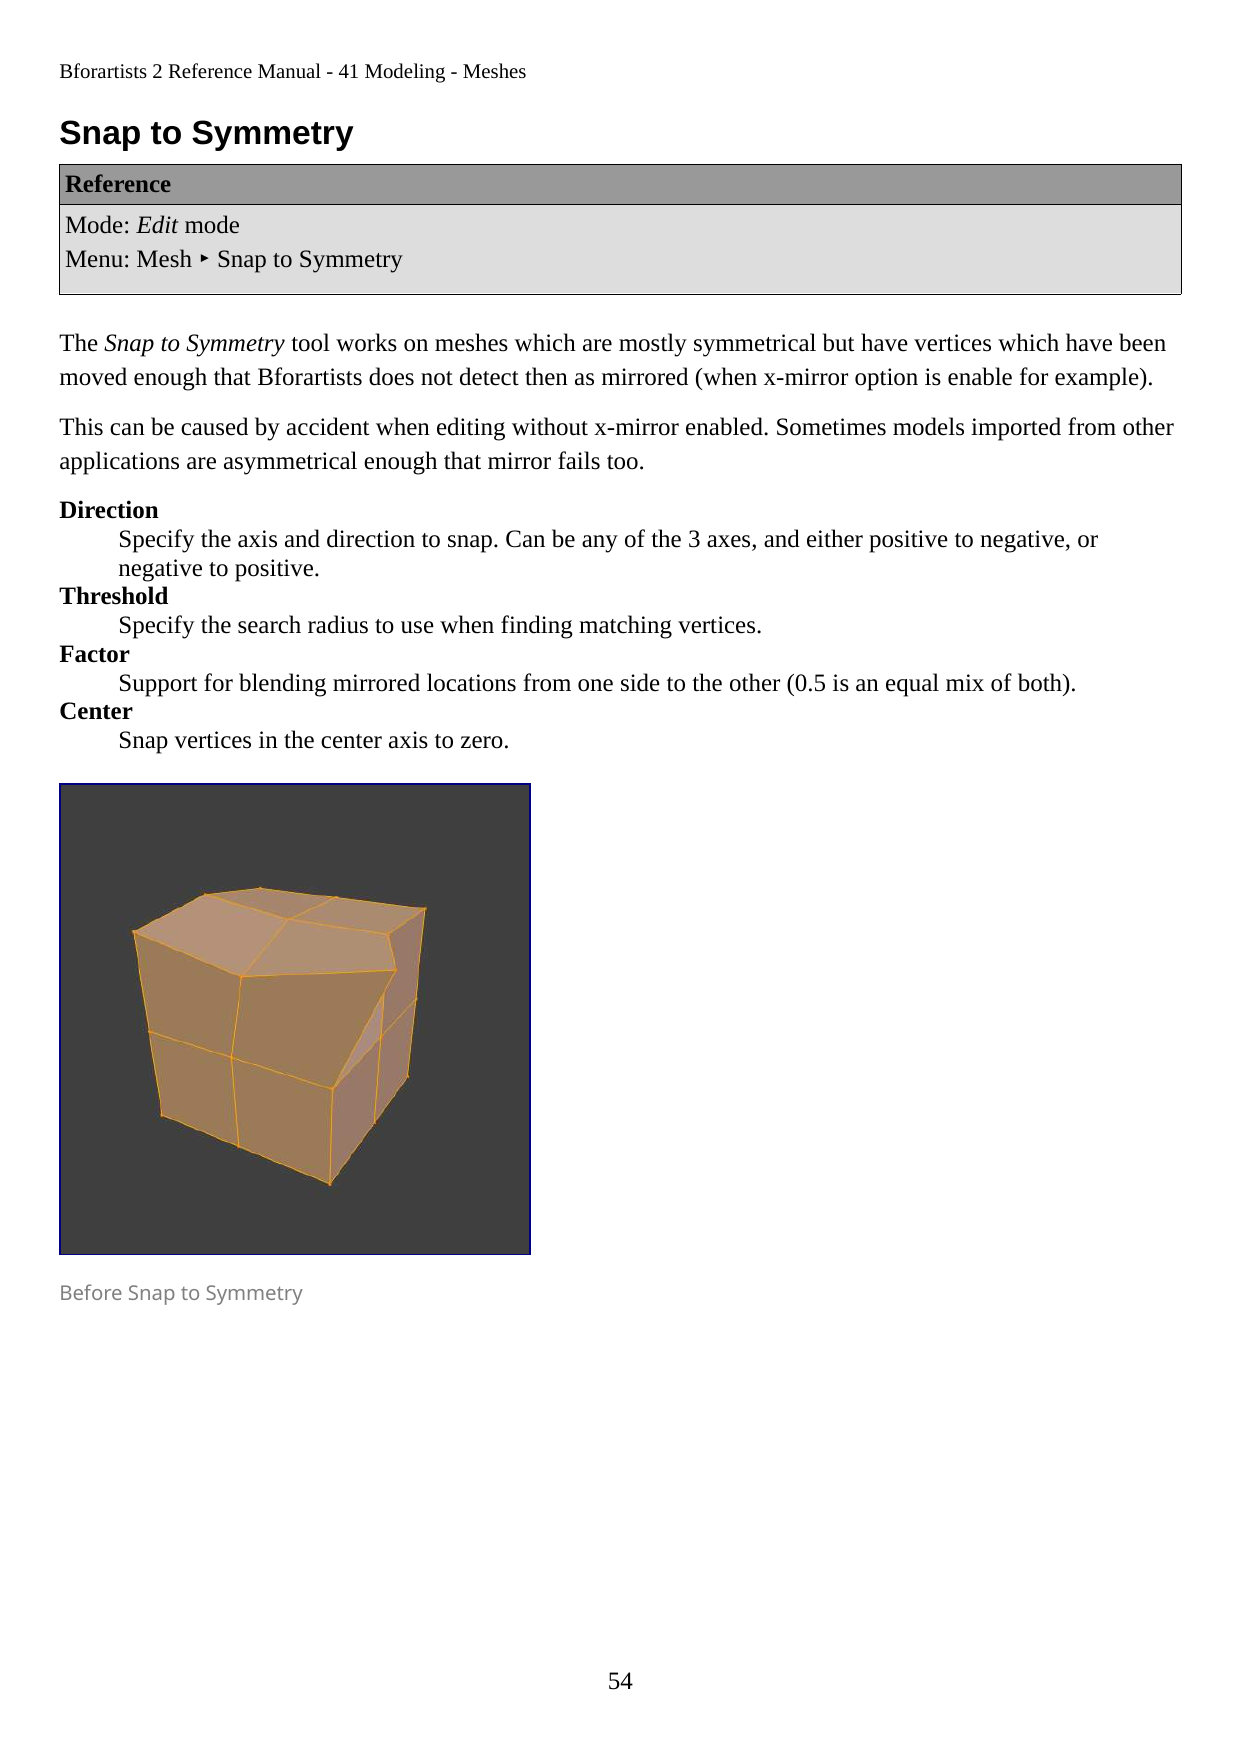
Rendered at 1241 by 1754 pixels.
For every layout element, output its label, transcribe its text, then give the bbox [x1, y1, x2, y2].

picture [61, 785, 529, 1254]
subtitle Direction [59, 495, 1181, 524]
table_header Reference [60, 165, 1181, 204]
list Snap vertices in the center axis to zero. [118, 725, 1181, 754]
list Specify the axis and direction to snap. Can be any of the 3 axes, and either positive to negative, or negative to positive. [118, 524, 1181, 581]
subtitle Center [59, 696, 1181, 725]
subtitle Factor [59, 639, 1181, 668]
text The Snap to Symmetry tool works on meshes which are mostly symmetrical but have vertices which have been moved enough that Bforartists does not detect then as mirrored (when x-mirror option is enable for example). [59, 328, 1181, 391]
list Specify the search radius to use when finding matching vertices. [118, 610, 1181, 639]
list Support for blending mirrored locations from one side to the other (0.5 is an equal mix of both). [118, 668, 1181, 696]
subtitle Threshold [59, 581, 1181, 610]
table_cell Mode: Edit mode Menu: Mesh ‣ Snap to Symmetry [60, 205, 1181, 293]
subtitle Snap to Symmetry [59, 113, 1181, 151]
text This can be caused by accident when editing without x-mirror enabled. Sometimes models imported from other applications are asymmetrical enough that mirror fails too. [59, 412, 1181, 475]
text Before Snap to Symmetry [59, 1276, 1181, 1307]
